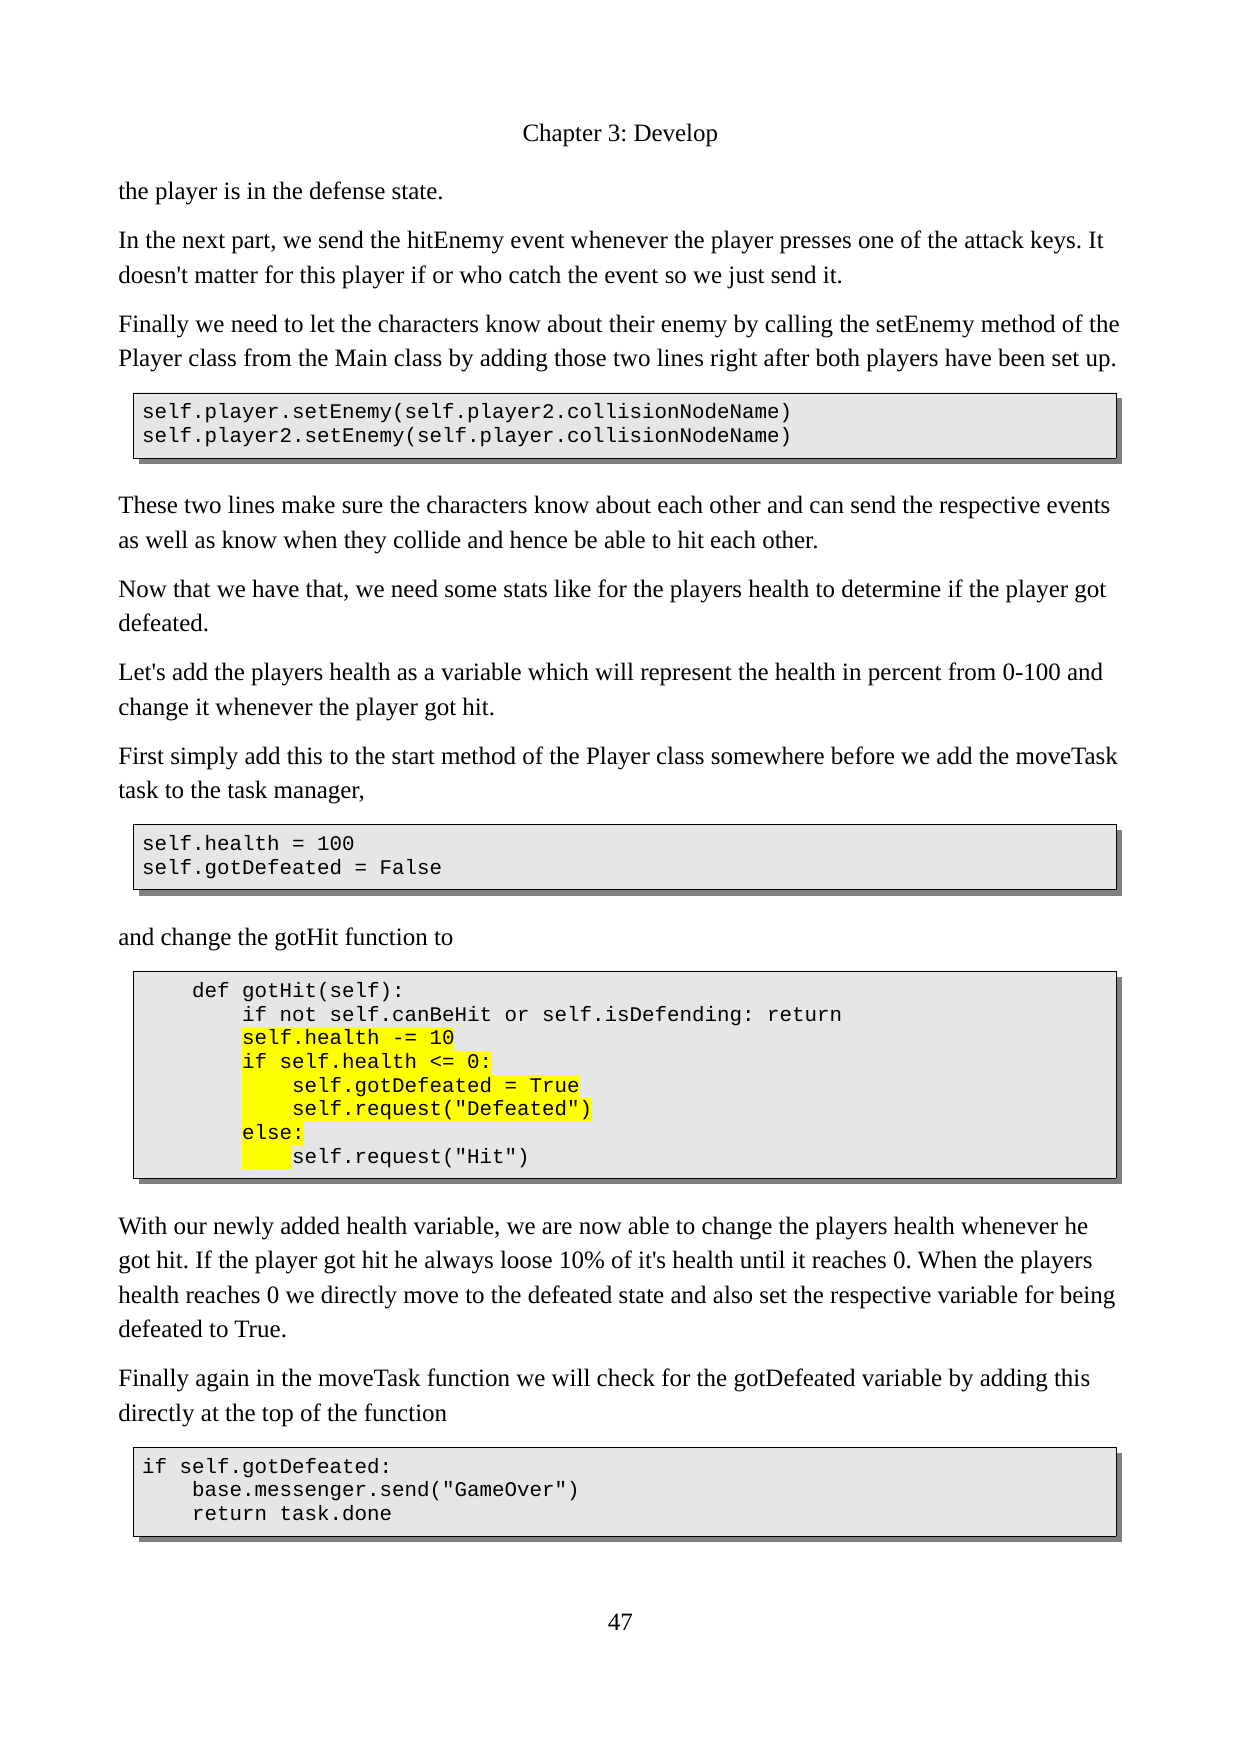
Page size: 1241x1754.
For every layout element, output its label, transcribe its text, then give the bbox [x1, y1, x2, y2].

text self.health = 100 [134, 825, 1116, 848]
text Finally we need to let the characters know about their enemy by calling the setEnemy method of the Player class from the Main class by adding those two lines right after both players have been set up. [118, 309, 1122, 372]
text def gotHit(self): [134, 972, 1116, 995]
text the player is in the defense state. [118, 176, 1122, 205]
text Finally again in the moveTask function we will check for the gotDefeated variable by adding this directly at the top of the function [118, 1363, 1122, 1426]
text and change the gotHit function to [118, 922, 1122, 951]
text if self.health <= 0: [134, 1042, 1116, 1066]
text else: [134, 1113, 1116, 1137]
text These two lines make sure the characters know about each other and can send the respective events as well as know when they collide and hence be able to hit each other. [118, 490, 1122, 553]
text Let's add the players health as a variable which will represent the health in percent from 0-100 and change it whenever the player got hit. [118, 657, 1122, 721]
text if self.gotDefeated: [134, 1448, 1116, 1470]
text self.player2.setEnemy(self.player.collisionNodeName) [134, 416, 1116, 458]
text self.gotDefeated = True [134, 1066, 1116, 1089]
text if not self.canBeHit or self.isDefending: return [134, 995, 1116, 1018]
text Now that we have that, we need some stats like for the players health to determine if the player got defeated. [118, 574, 1122, 637]
text self.health -= 10 [134, 1018, 1116, 1042]
text self.request("Defeated") [134, 1089, 1116, 1113]
text First simply add this to the start method of the Player class somewhere before we add the moveTask task to the task manager, [118, 741, 1122, 804]
text base.messenger.send("GameOver") [134, 1470, 1116, 1494]
text self.gotDefeated = False [134, 848, 1116, 889]
text In the next part, we send the hitEnemy event whenever the player presses one of the attack keys. It doesn't matter for this player if or who catch the event so we just send it. [118, 225, 1122, 289]
text self.request("Hit") [134, 1137, 1116, 1178]
text With our newly added health variable, we are now able to change the players health whenever he got hit. If the player got hit he always loose 10% of it's health until it reaches 0. When the players health reaches 0 we directly move to the defeated state and also set the respective variable for being defeated to True. [118, 1211, 1122, 1343]
text self.player.setEnemy(self.player2.collisionNodeName) [134, 394, 1116, 416]
text return task.done [134, 1494, 1116, 1536]
